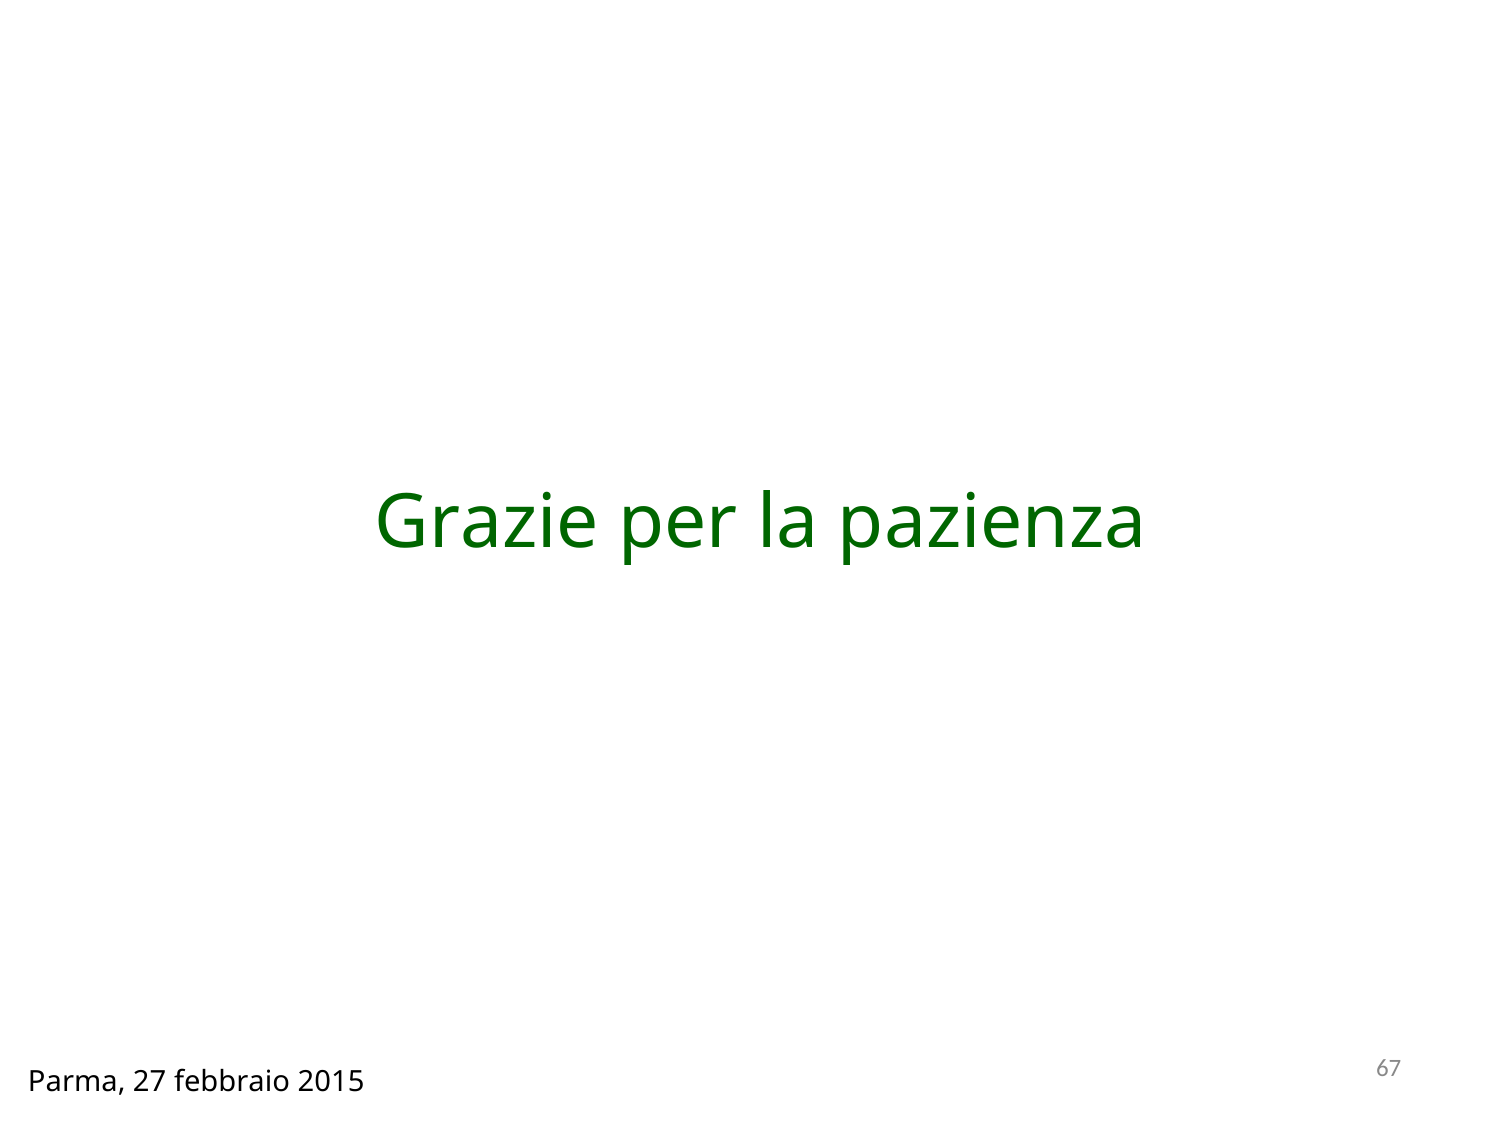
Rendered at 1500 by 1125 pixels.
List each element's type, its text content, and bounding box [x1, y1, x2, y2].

text_box [1074, 1042, 1417, 1095]
title Grazie per la pazienza [86, 29, 1436, 975]
